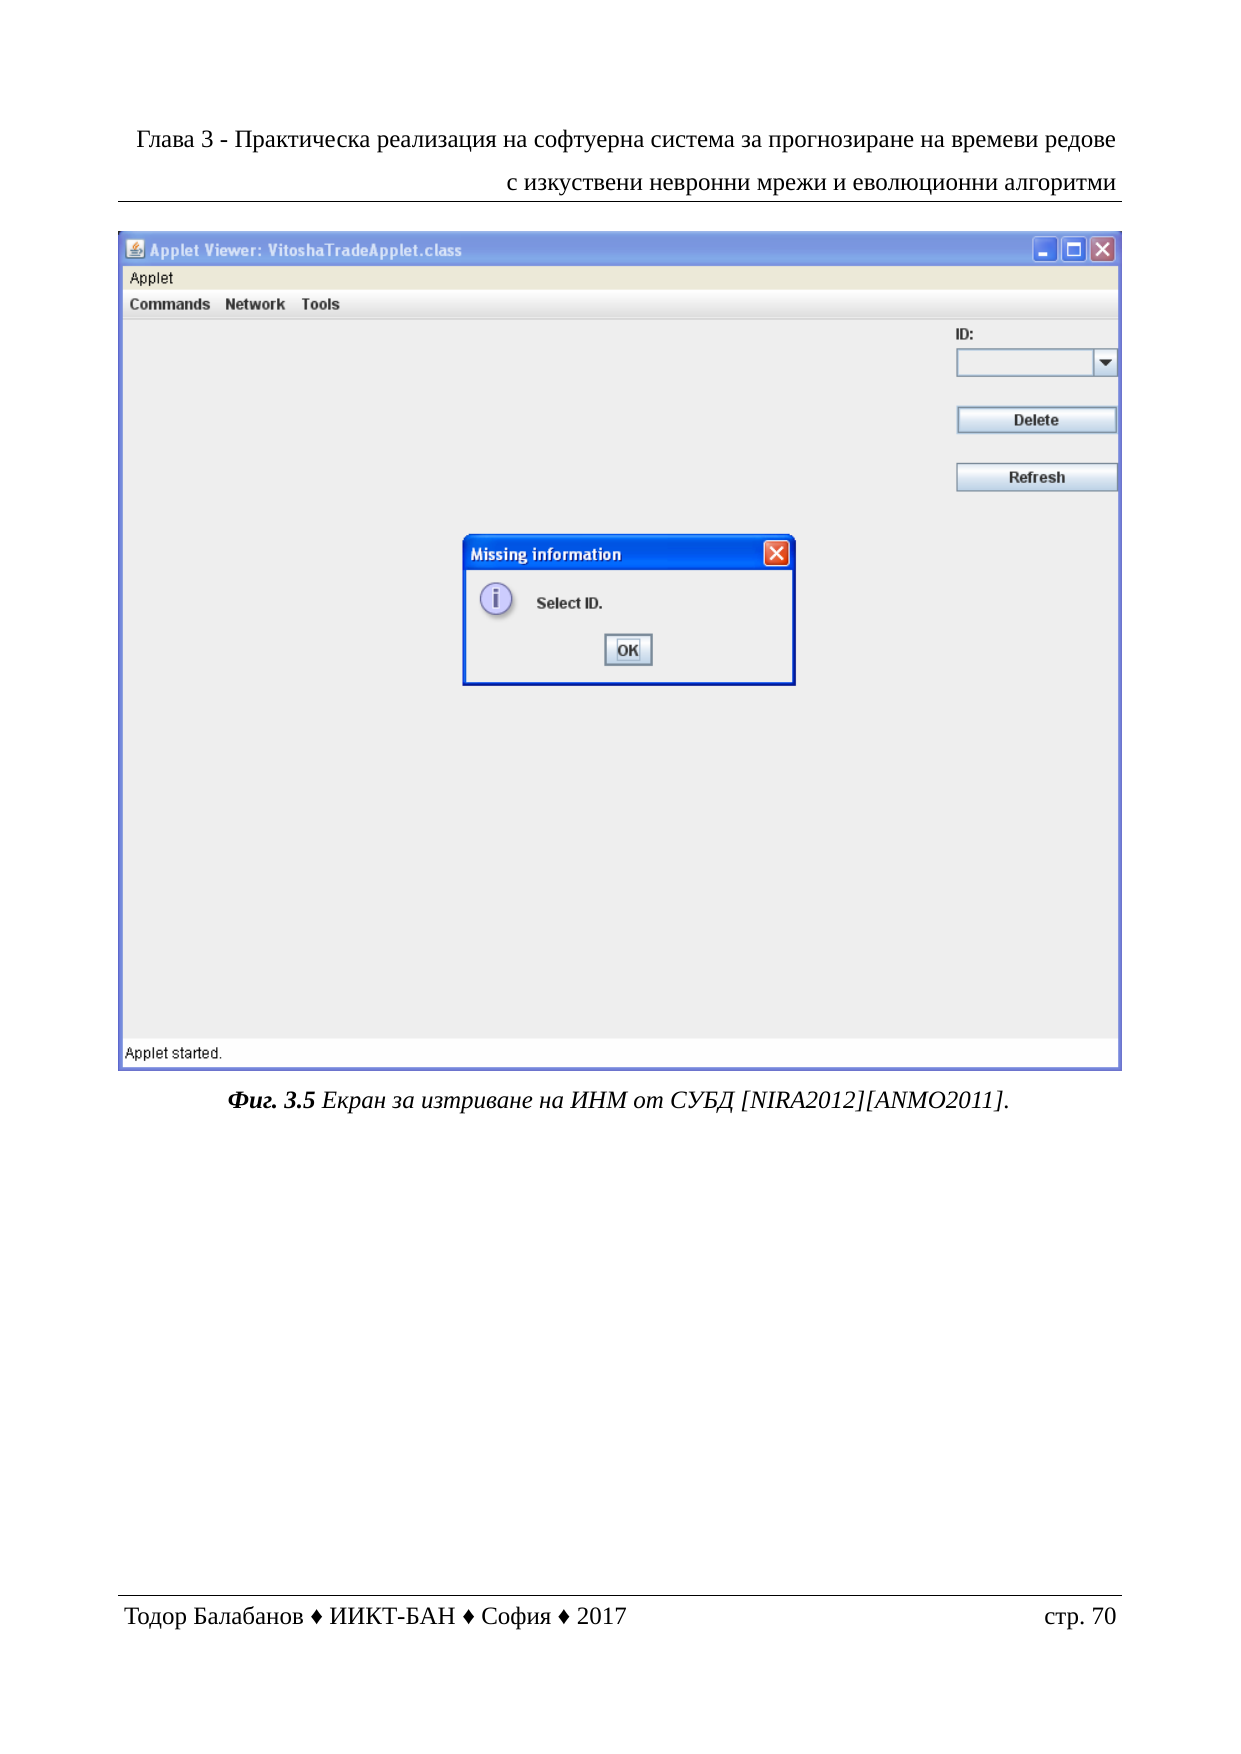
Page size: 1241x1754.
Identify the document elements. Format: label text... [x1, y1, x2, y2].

picture [118, 231, 1122, 1071]
text Фиг. 3.5 Екран за изтриване на ИНМ от СУБД [NIRA2012][ANMO2011]. [118, 1071, 1122, 1114]
